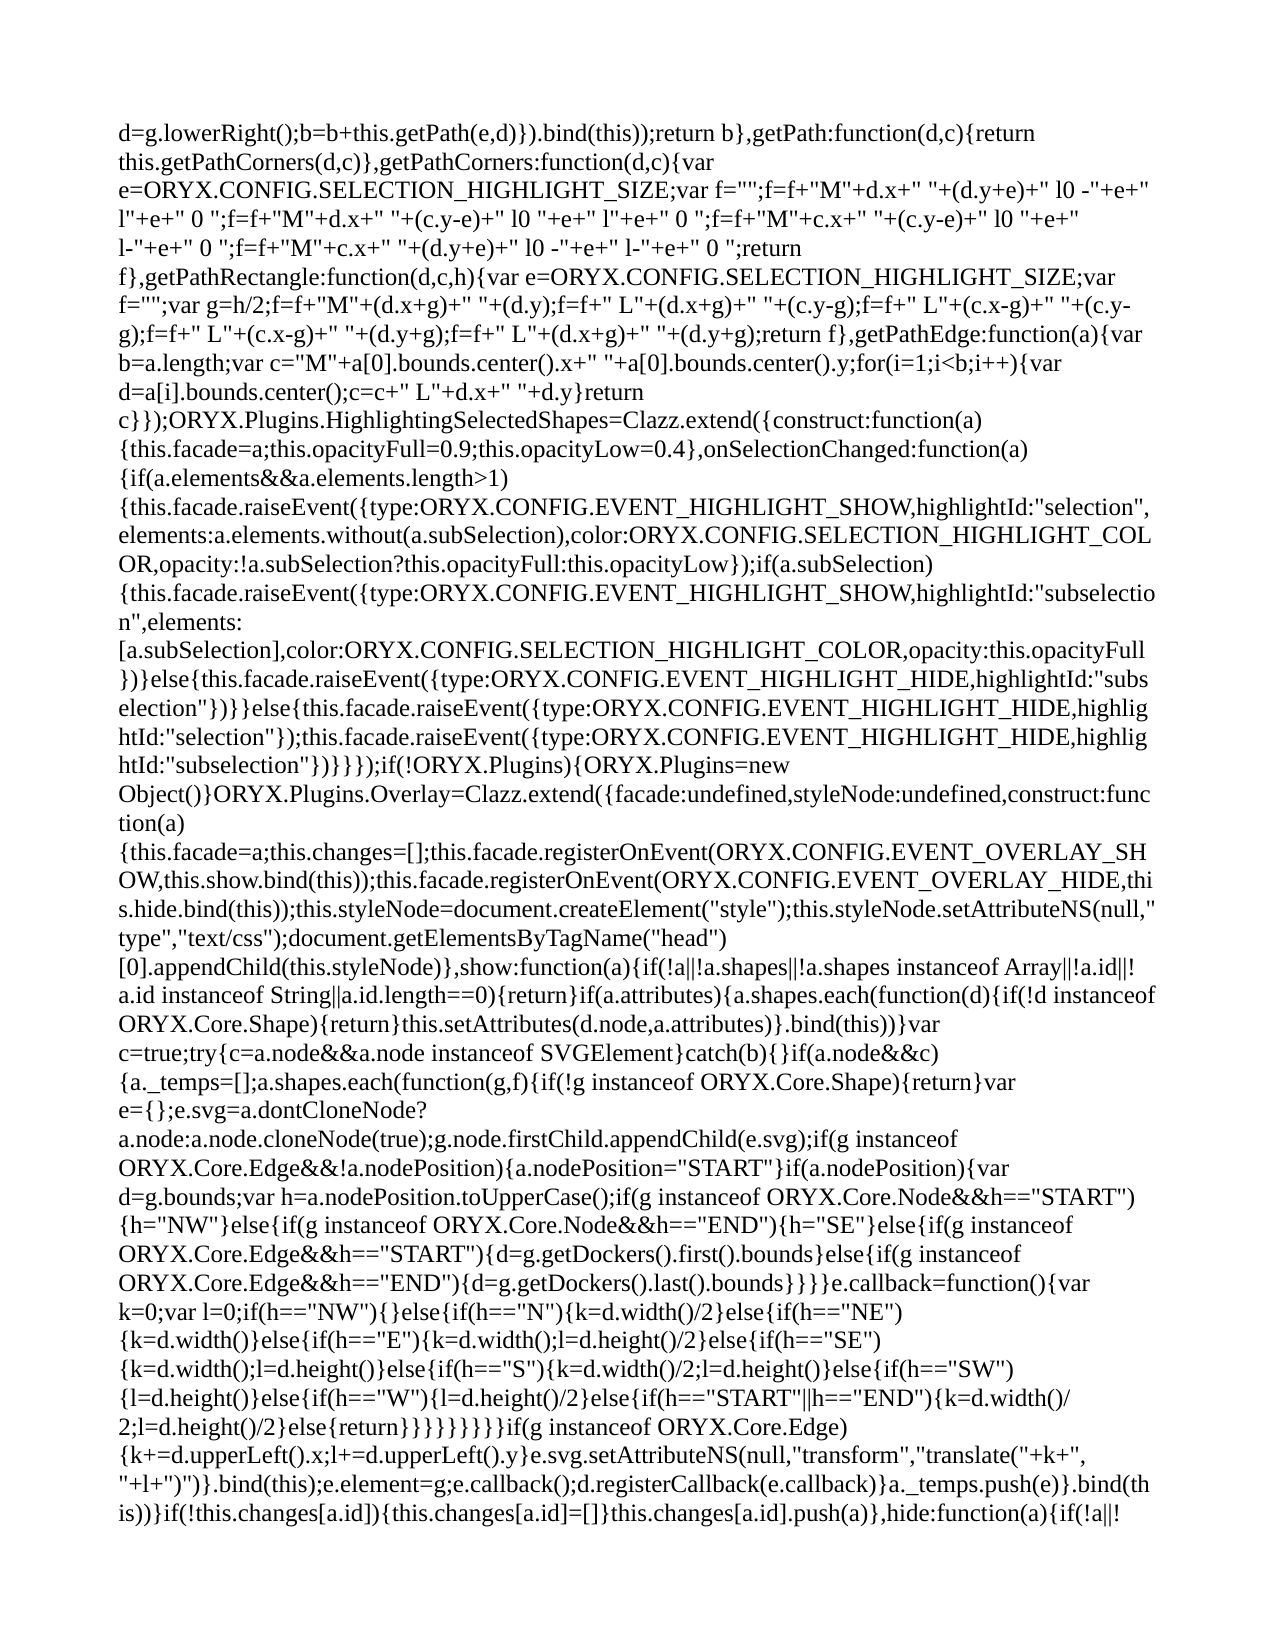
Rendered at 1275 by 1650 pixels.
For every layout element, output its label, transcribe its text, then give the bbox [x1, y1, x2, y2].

text d=g.lowerRight();b=b+this.getPath(e,d)}).bind(this));return b},getPath:function(d,c){return this.getPathCorners(d,c)},getPathCorners:function(d,c){var e=ORYX.CONFIG.SELECTION_HIGHLIGHT_SIZE;var f="";f=f+"M"+d.x+" "+(d.y+e)+" l0 -"+e+" l"+e+" 0 ";f=f+"M"+d.x+" "+(c.y-e)+" l0 "+e+" l"+e+" 0 ";f=f+"M"+c.x+" "+(c.y-e)+" l0 "+e+" l-"+e+" 0 ";f=f+"M"+c.x+" "+(d.y+e)+" l0 -"+e+" l-"+e+" 0 ";return f},getPathRectangle:function(d,c,h){var e=ORYX.CONFIG.SELECTION_HIGHLIGHT_SIZE;var f="";var g=h/2;f=f+"M"+(d.x+g)+" "+(d.y);f=f+" L"+(d.x+g)+" "+(c.y-g);f=f+" L"+(c.x-g)+" "+(c.y-g);f=f+" L"+(c.x-g)+" "+(d.y+g);f=f+" L"+(d.x+g)+" "+(d.y+g);return f},getPathEdge:function(a){var b=a.length;var c="M"+a[0].bounds.center().x+" "+a[0].bounds.center().y;for(i=1;i<b;i++){var d=a[i].bounds.center();c=c+" L"+d.x+" "+d.y}return c}});ORYX.Plugins.HighlightingSelectedShapes=Clazz.extend({construct:function(a){this.facade=a;this.opacityFull=0.9;this.opacityLow=0.4},onSelectionChanged:function(a){if(a.elements&&a.elements.length>1){this.facade.raiseEvent({type:ORYX.CONFIG.EVENT_HIGHLIGHT_SHOW,highlightId:"selection",elements:a.elements.without(a.subSelection),color:ORYX.CONFIG.SELECTION_HIGHLIGHT_COLOR,opacity:!a.subSelection?this.opacityFull:this.opacityLow});if(a.subSelection){this.facade.raiseEvent({type:ORYX.CONFIG.EVENT_HIGHLIGHT_SHOW,highlightId:"subselection",elements:[a.subSelection],color:ORYX.CONFIG.SELECTION_HIGHLIGHT_COLOR,opacity:this.opacityFull})}else{this.facade.raiseEvent({type:ORYX.CONFIG.EVENT_HIGHLIGHT_HIDE,highlightId:"subselection"})}}else{this.facade.raiseEvent({type:ORYX.CONFIG.EVENT_HIGHLIGHT_HIDE,highlightId:"selection"});this.facade.raiseEvent({type:ORYX.CONFIG.EVENT_HIGHLIGHT_HIDE,highlightId:"subselection"})}}});if(!ORYX.Plugins){ORYX.Plugins=new Object()}ORYX.Plugins.Overlay=Clazz.extend({facade:undefined,styleNode:undefined,construct:function(a){this.facade=a;this.changes=[];this.facade.registerOnEvent(ORYX.CONFIG.EVENT_OVERLAY_SHOW,this.show.bind(this));this.facade.registerOnEvent(ORYX.CONFIG.EVENT_OVERLAY_HIDE,this.hide.bind(this));this.styleNode=document.createElement("style");this.styleNode.setAttributeNS(null,"type","text/css");document.getElementsByTagName("head")[0].appendChild(this.styleNode)},show:function(a){if(!a||!a.shapes||!a.shapes instanceof Array||!a.id||!a.id instanceof String||a.id.length==0){return}if(a.attributes){a.shapes.each(function(d){if(!d instanceof ORYX.Core.Shape){return}this.setAttributes(d.node,a.attributes)}.bind(this))}var c=true;try{c=a.node&&a.node instanceof SVGElement}catch(b){}if(a.node&&c){a._temps=[];a.shapes.each(function(g,f){if(!g instanceof ORYX.Core.Shape){return}var e={};e.svg=a.dontCloneNode?a.node:a.node.cloneNode(true);g.node.firstChild.appendChild(e.svg);if(g instanceof ORYX.Core.Edge&&!a.nodePosition){a.nodePosition="START"}if(a.nodePosition){var d=g.bounds;var h=a.nodePosition.toUpperCase();if(g instanceof ORYX.Core.Node&&h=="START"){h="NW"}else{if(g instanceof ORYX.Core.Node&&h=="END"){h="SE"}else{if(g instanceof ORYX.Core.Edge&&h=="START"){d=g.getDockers().first().bounds}else{if(g instanceof ORYX.Core.Edge&&h=="END"){d=g.getDockers().last().bounds}}}}e.callback=function(){var k=0;var l=0;if(h=="NW"){}else{if(h=="N"){k=d.width()/2}else{if(h=="NE"){k=d.width()}else{if(h=="E"){k=d.width();l=d.height()/2}else{if(h=="SE"){k=d.width();l=d.height()}else{if(h=="S"){k=d.width()/2;l=d.height()}else{if(h=="SW"){l=d.height()}else{if(h=="W"){l=d.height()/2}else{if(h=="START"||h=="END"){k=d.width()/2;l=d.height()/2}else{return}}}}}}}}}if(g instanceof ORYX.Core.Edge){k+=d.upperLeft().x;l+=d.upperLeft().y}e.svg.setAttributeNS(null,"transform","translate("+k+", "+l+")")}.bind(this);e.element=g;e.callback();d.registerCallback(e.callback)}a._temps.push(e)}.bind(this))}if(!this.changes[a.id]){this.changes[a.id]=[]}this.changes[a.id].push(a)},hide:function(a){if(!a||! [118, 118, 1157, 1527]
